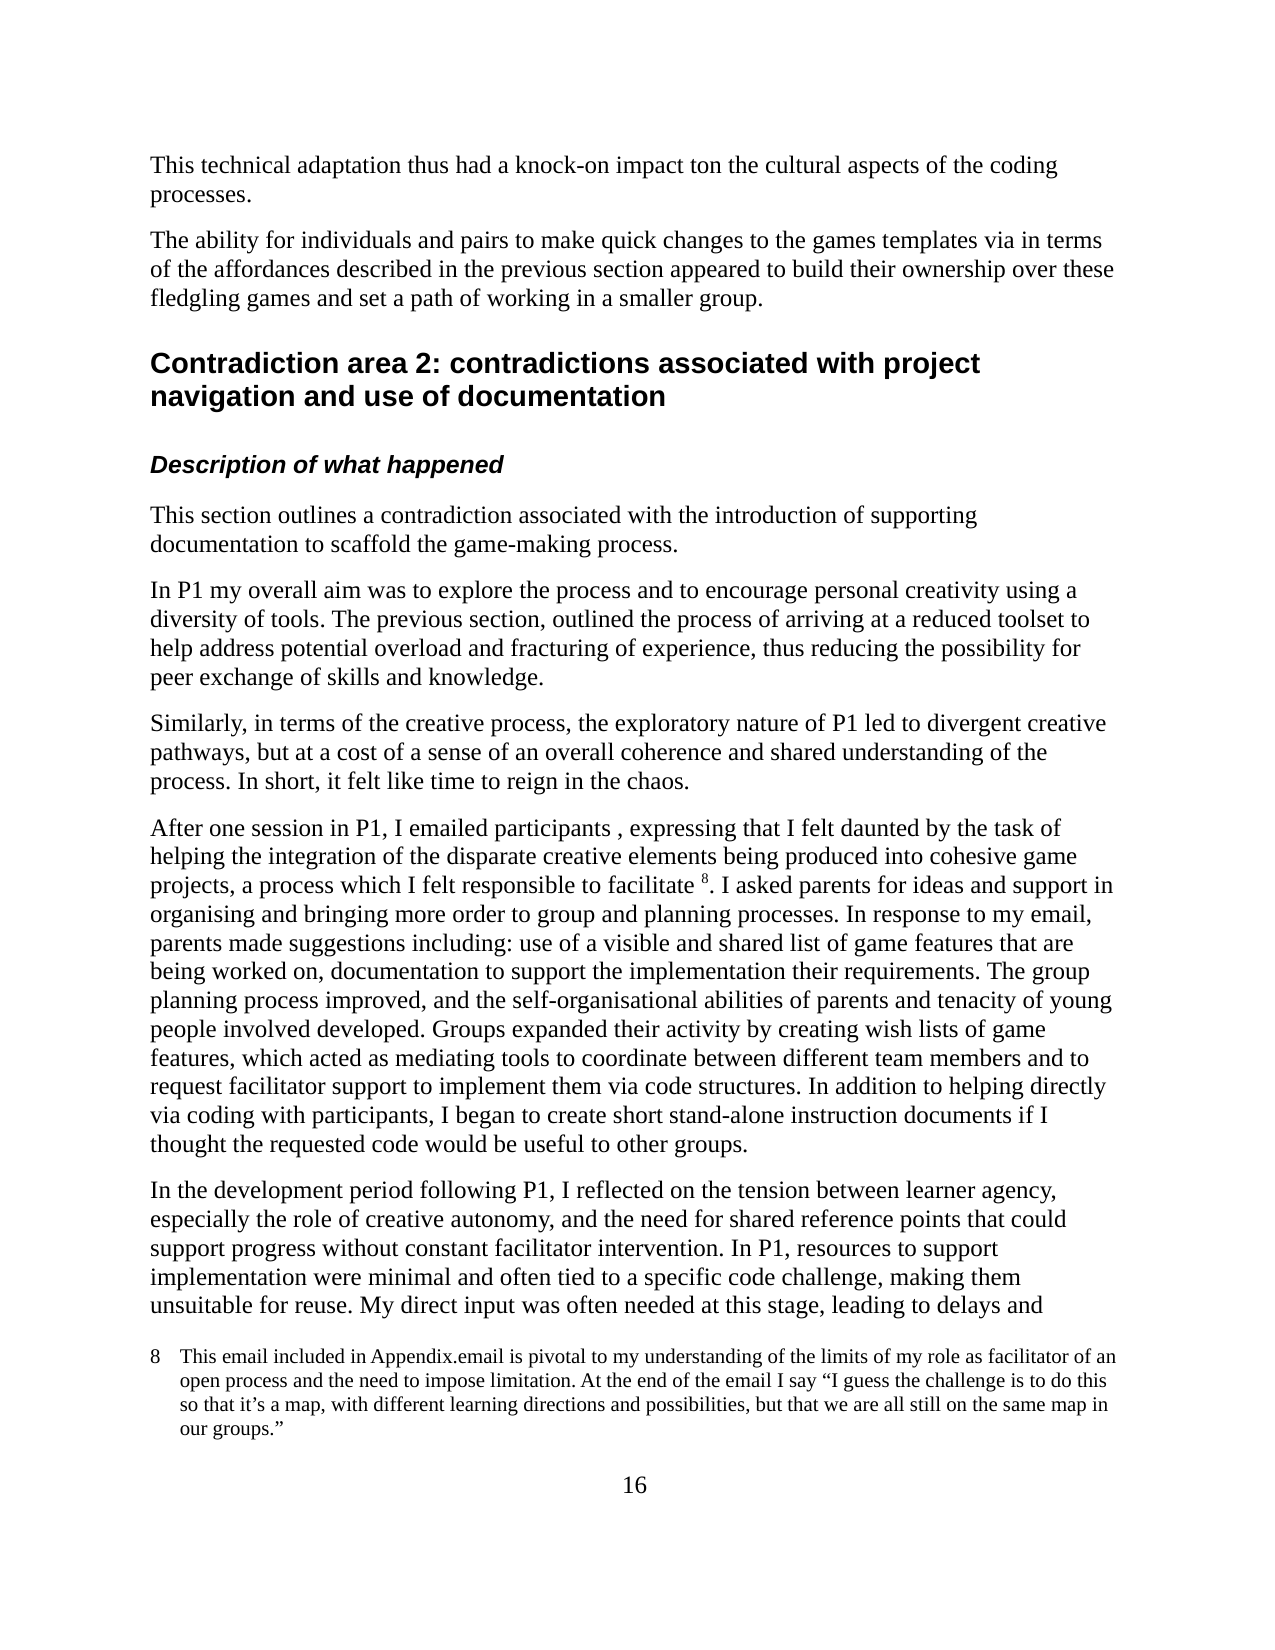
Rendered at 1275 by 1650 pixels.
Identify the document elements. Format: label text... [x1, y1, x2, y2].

text After one session in P1, I emailed participants , expressing that I felt daunted by the task of helping the integration of the disparate creative elements being produced into cohesive game projects, a process which I felt responsible to facilitate . I asked parents for ideas and support in organising and bringing more order to group and planning processes. In response to my email, parents made suggestions including: use of a visible and shared list of game features that are being worked on, documentation to support the implementation their requirements. The group planning process improved, and the self-organisational abilities of parents and tenacity of young people involved developed. Groups expanded their activity by creating wish lists of game features, which acted as mediating tools to coordinate between different team members and to request facilitator support to implement them via code structures. In addition to helping directly via coding with participants, I began to create short stand-alone instruction documents if I thought the requested code would be useful to other groups. [150, 813, 1125, 1158]
text In the development period following P1, I reflected on the tension between learner agency, especially the role of creative autonomy, and the need for shared reference points that could support progress without constant facilitator intervention. In P1, resources to support implementation were minimal and often tied to a specific code challenge, making them unsuitable for reuse. My direct input was often needed at this stage, leading to delays and [150, 1176, 1125, 1319]
text In P1 my overall aim was to explore the process and to encourage personal creativity using a diversity of tools. The previous section, outlined the process of arriving at a reduced toolset to help address potential overload and fracturing of experience, thus reducing the possibility for peer exchange of skills and knowledge. [150, 576, 1125, 691]
text Similarly, in terms of the creative process, the exploratory nature of P1 led to divergent creative pathways, but at a cost of a sense of an overall coherence and shared understanding of the process. In short, it felt like time to reign in the chaos. [150, 708, 1125, 795]
text The ability for individuals and pairs to make quick changes to the games templates via in terms of the affordances described in the previous section appeared to build their ownership over these fledgling games and set a path of working in a smaller group. [150, 225, 1125, 312]
text This technical adaptation thus had a knock-on impact ton the cultural aspects of the coding processes. [150, 150, 1125, 207]
text This email included in Appendix.email is pivotal to my understanding of the limits of my role as facilitator of an open process and the need to impose limitation. At the end of the email I say “I guess the challenge is to do this so that it’s a map, with different learning directions and possibilities, but that we are all still on the same map in our groups.” [150, 1344, 1125, 1440]
subtitle Contradiction area 2: contradictions associated with project navigation and use of documentation [150, 346, 1125, 413]
subtitle Description of what happened [150, 450, 1125, 479]
text This section outlines a contradiction associated with the introduction of supporting documentation to scaffold the game-making process. [150, 500, 1125, 558]
